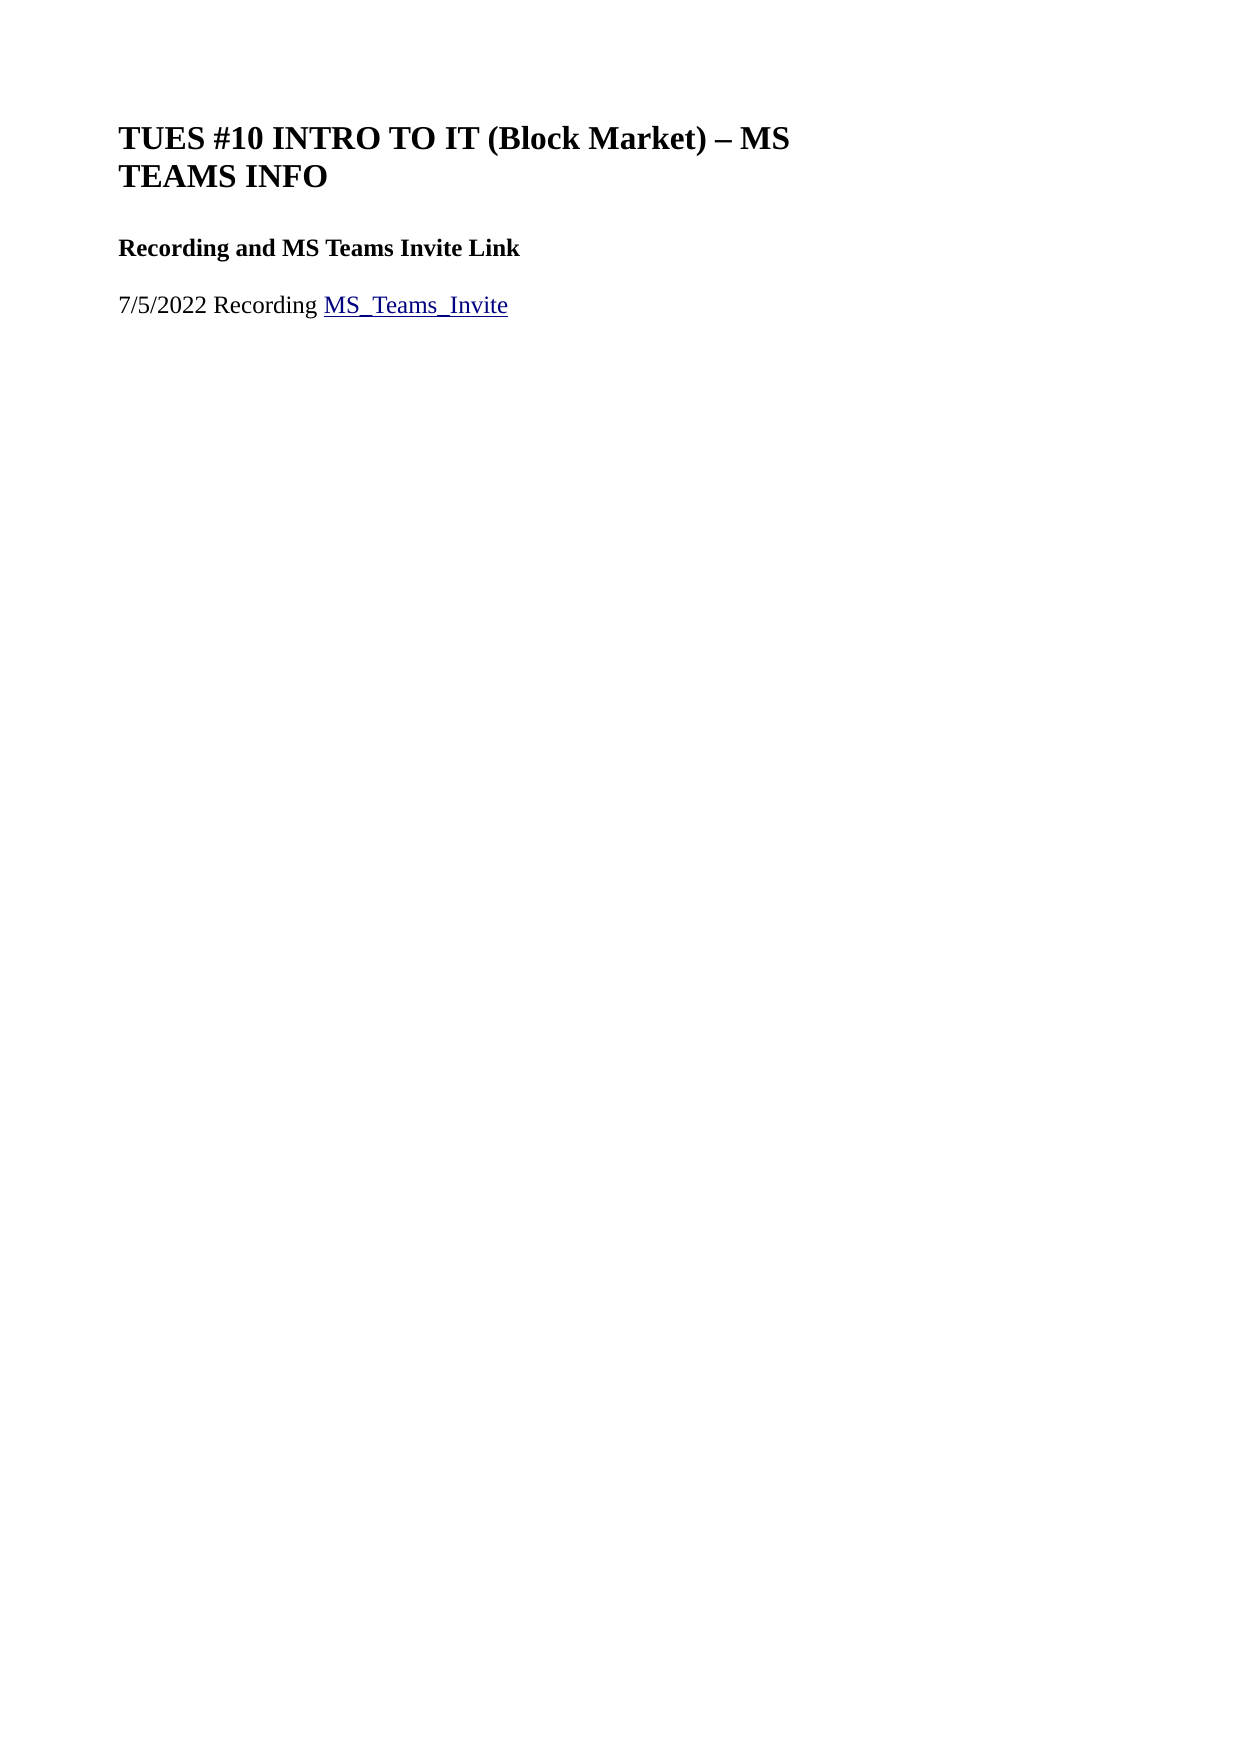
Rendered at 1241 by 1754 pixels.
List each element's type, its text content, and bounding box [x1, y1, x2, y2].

text 7/5/2022 Recording MS_Teams_Invite [118, 291, 1122, 319]
text TEAMS INFO [118, 156, 1122, 195]
text Recording and MS Teams Invite Link [118, 233, 1122, 262]
text TUES #10 INTRO TO IT (Block Market) – MS [118, 118, 1122, 156]
